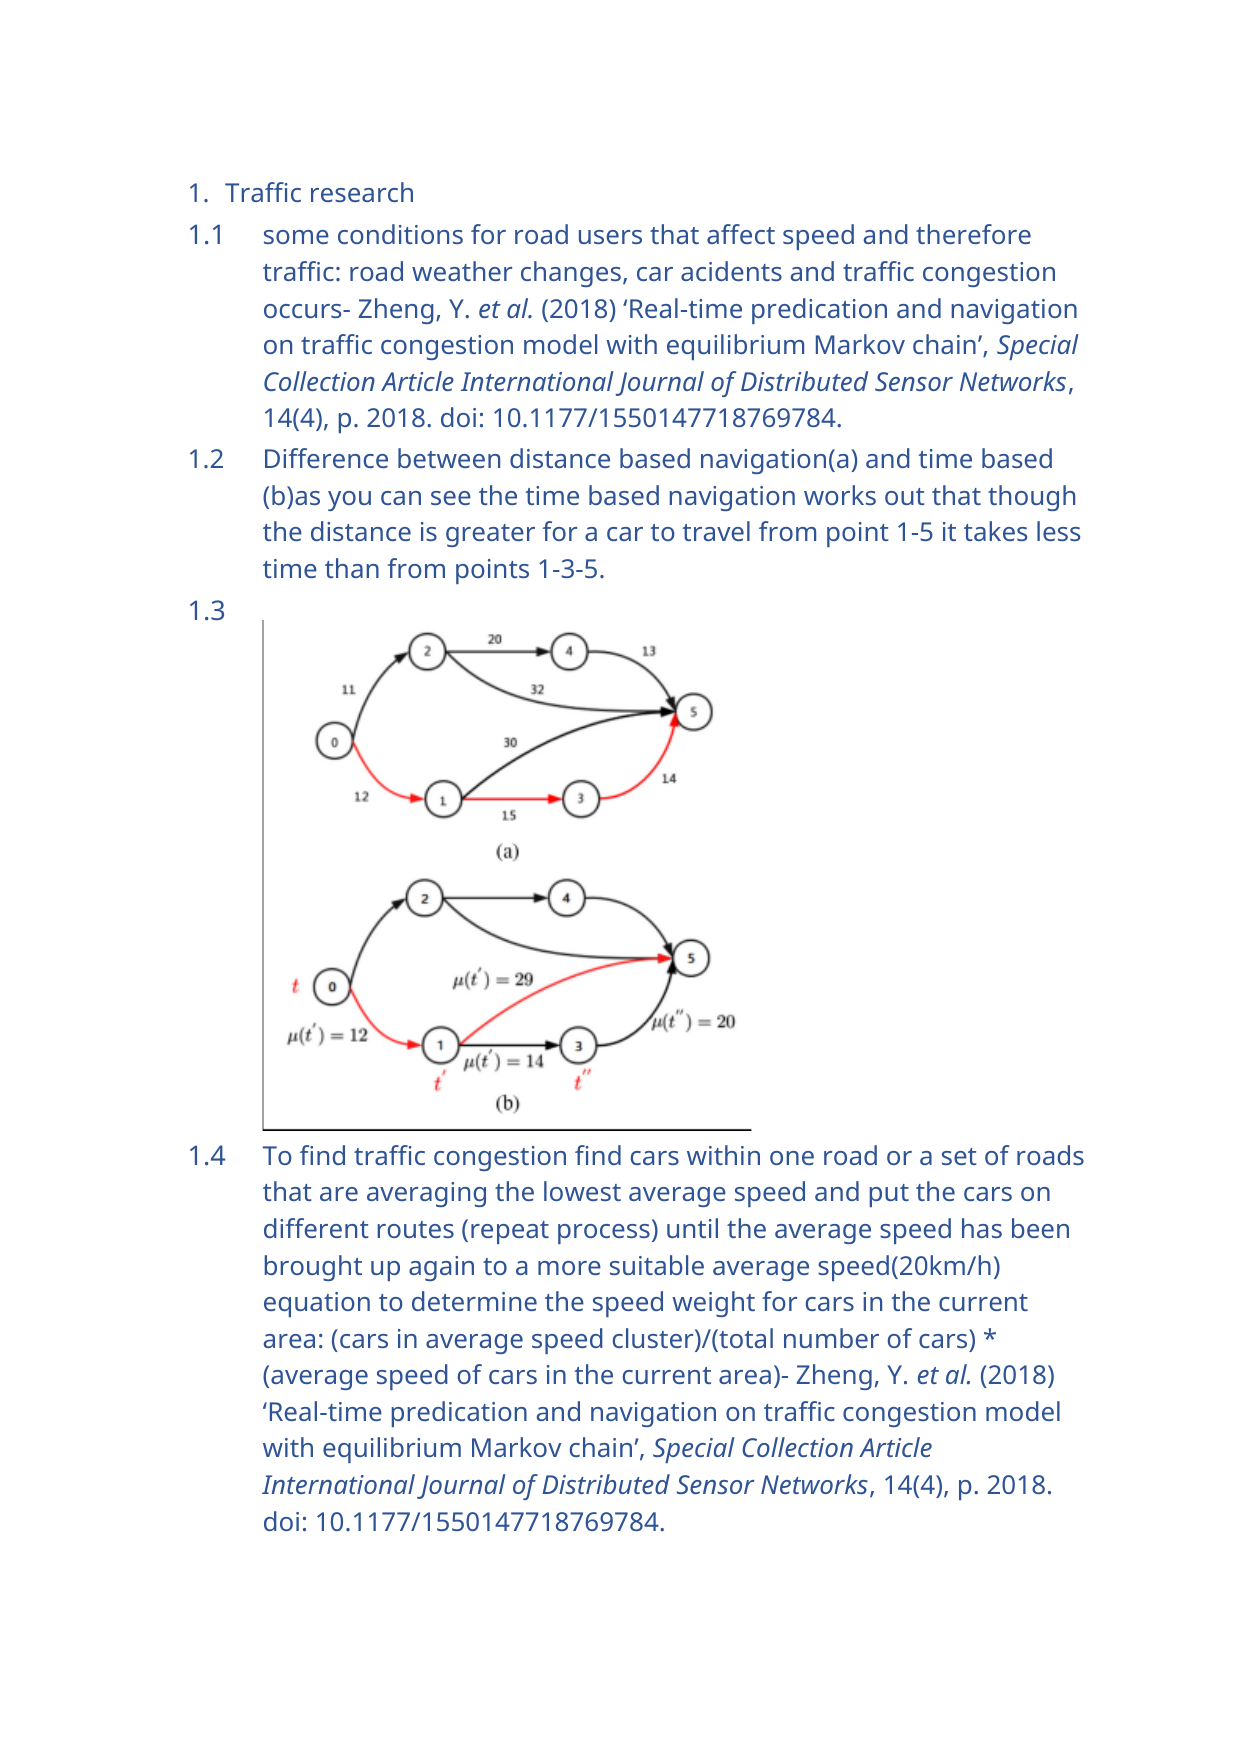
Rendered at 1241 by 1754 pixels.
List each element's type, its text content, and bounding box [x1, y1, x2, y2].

subtitle some conditions for road users that affect speed and therefore traffic: road weather changes, car acidents and traffic congestion occurs- Zheng, Y. et al. (2018) ‘Real-time predication and navigation on traffic congestion model with equilibrium Markov chain’, Special Collection Article International Journal of Distributed Sensor Networks, 14(4), p. 2018. doi: 10.1177/1550147718769784. [187, 216, 1090, 435]
subtitle To find traffic congestion find cars within one road or a set of roads that are averaging the lowest average speed and put the cars on different routes (repeat process) until the average speed has been brought up again to a more suitable average speed(20km/h) equation to determine the speed weight for cars in the current area: (cars in average speed cluster)/(total number of cars) * (average speed of cars in the current area)- Zheng, Y. et al. (2018) ‘Real-time predication and navigation on traffic congestion model with equilibrium Markov chain’, Special Collection Article International Journal of Distributed Sensor Networks, 14(4), p. 2018. doi: 10.1177/1550147718769784. [187, 1136, 1090, 1539]
subtitle Traffic research [187, 175, 1090, 211]
subtitle Difference between distance based navigation(a) and time based (b)as you can see the time based navigation works out that though the distance is greater for a car to travel from point 1-5 it takes less time than from points 1-3-5. [187, 441, 1090, 586]
